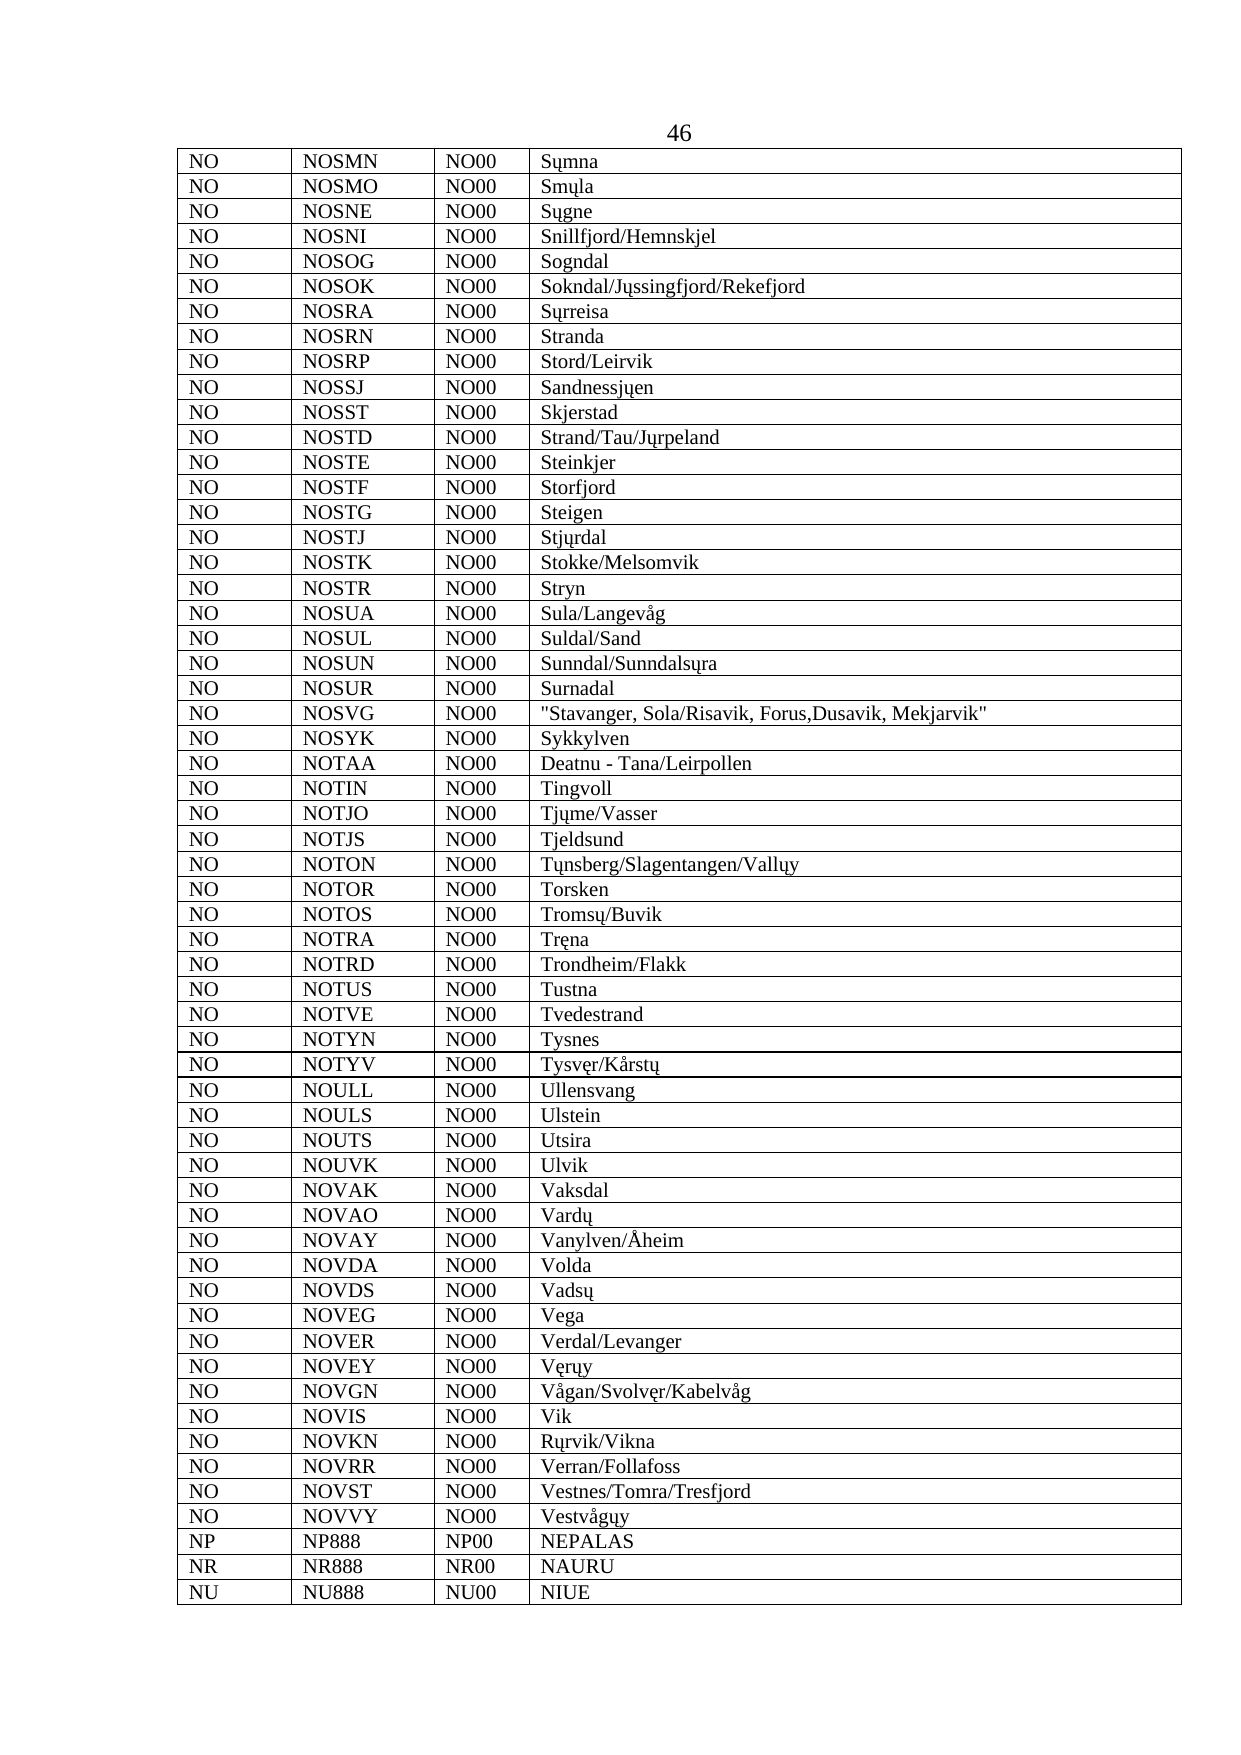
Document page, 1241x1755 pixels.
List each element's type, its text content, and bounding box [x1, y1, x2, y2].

table_cell NOTJS [292, 826, 434, 851]
table_cell NO [178, 500, 291, 524]
table_cell NO00 [435, 952, 529, 976]
table_cell Sųrreisa [530, 299, 1181, 323]
table_cell NO00 [435, 1454, 529, 1478]
table_cell NEPALAS [530, 1529, 1181, 1553]
table_cell NOSVG [292, 701, 434, 725]
table_cell Stjųrdal [530, 525, 1181, 549]
table_cell NO00 [435, 751, 529, 775]
table_cell NO [178, 350, 291, 373]
table_cell NO00 [435, 1278, 529, 1302]
table_cell NO [178, 1228, 291, 1252]
table_cell NO [178, 1078, 291, 1102]
table_cell "Stavanger, Sola/Risavik, Forus,Dusavik, Mekjarvik" [530, 701, 1181, 725]
table_cell NO00 [435, 1103, 529, 1127]
table_cell NO00 [435, 350, 529, 373]
table_cell NOSTJ [292, 525, 434, 549]
table_cell NO [178, 400, 291, 424]
table_cell NO [178, 1103, 291, 1127]
table_cell Vaksdal [530, 1178, 1181, 1202]
table_cell NOSMN [292, 149, 434, 173]
table_cell NO [178, 450, 291, 474]
table_cell Stokke/Melsomvik [530, 550, 1181, 574]
table_cell NO [178, 1178, 291, 1202]
table_cell NO00 [435, 701, 529, 725]
table_cell NOTRD [292, 952, 434, 976]
table_cell NP00 [435, 1529, 529, 1553]
table_cell NOSYK [292, 726, 434, 750]
table_cell NOVDA [292, 1253, 434, 1277]
table_cell NOVER [292, 1329, 434, 1353]
table_cell NO [178, 776, 291, 800]
table_cell NO [178, 826, 291, 851]
table_cell NO [178, 601, 291, 624]
table_cell NOVAY [292, 1228, 434, 1252]
table_cell NOVKN [292, 1429, 434, 1453]
table_cell NOSTG [292, 500, 434, 524]
table_cell Strand/Tau/Jųrpeland [530, 425, 1181, 449]
table_cell NO00 [435, 902, 529, 926]
table_cell NO [178, 927, 291, 951]
table_cell NO [178, 651, 291, 675]
table_cell NO [178, 425, 291, 449]
table_cell NO00 [435, 927, 529, 951]
table_cell Vågan/Svolvęr/Kabelvåg [530, 1379, 1181, 1403]
table_cell Suldal/Sand [530, 626, 1181, 650]
table_cell NU888 [292, 1580, 434, 1604]
table_cell NOSNE [292, 199, 434, 223]
table_cell NO [178, 751, 291, 775]
table_cell NOTOS [292, 902, 434, 926]
table_cell NO [178, 1278, 291, 1302]
table_cell NO00 [435, 1027, 529, 1051]
table_cell Deatnu - Tana/Leirpollen [530, 751, 1181, 775]
table_cell NO00 [435, 149, 529, 173]
table_cell Tustna [530, 977, 1181, 1001]
table_cell Tręna [530, 927, 1181, 951]
table_cell NO00 [435, 801, 529, 825]
table_cell NO00 [435, 299, 529, 323]
table_cell NO00 [435, 550, 529, 574]
table_cell Tysnes [530, 1027, 1181, 1051]
table_cell NO [178, 550, 291, 574]
table_cell NO [178, 149, 291, 173]
table_cell NOVGN [292, 1379, 434, 1403]
table_cell Verdal/Levanger [530, 1329, 1181, 1353]
table_cell NOTYN [292, 1027, 434, 1051]
table_cell NO00 [435, 525, 529, 549]
table_cell Ulvik [530, 1153, 1181, 1177]
table_cell NOSUR [292, 676, 434, 700]
table_cell Vestnes/Tomra/Tresfjord [530, 1479, 1181, 1503]
table_cell Vega [530, 1304, 1181, 1327]
table_cell NO [178, 1329, 291, 1353]
table_cell Vik [530, 1404, 1181, 1428]
table_cell Vęrųy [530, 1354, 1181, 1378]
table_cell NO00 [435, 1002, 529, 1026]
table_cell Sųmna [530, 149, 1181, 173]
table_cell NO00 [435, 977, 529, 1001]
table_cell Ullensvang [530, 1078, 1181, 1102]
table_cell Tjųme/Vasser [530, 801, 1181, 825]
table_cell NOSSJ [292, 375, 434, 399]
table_cell NOULL [292, 1078, 434, 1102]
table_cell NO00 [435, 1404, 529, 1428]
table_cell Sųgne [530, 199, 1181, 223]
table_cell NIUE [530, 1580, 1181, 1604]
table_cell Ulstein [530, 1103, 1181, 1127]
table_cell NOSTE [292, 450, 434, 474]
table_cell NO [178, 701, 291, 725]
table_cell NO [178, 977, 291, 1001]
table_cell NOSTK [292, 550, 434, 574]
table_cell NOSNI [292, 224, 434, 248]
table_cell Steigen [530, 500, 1181, 524]
table_cell NO [178, 1203, 291, 1227]
table_cell NOSTD [292, 425, 434, 449]
table_cell NOTOR [292, 877, 434, 901]
table_cell NO00 [435, 500, 529, 524]
table_cell NU00 [435, 1580, 529, 1604]
table_cell NO [178, 676, 291, 700]
table_cell NO00 [435, 1128, 529, 1152]
table_cell NOTVE [292, 1002, 434, 1026]
table_cell NO00 [435, 1354, 529, 1378]
table_cell NR888 [292, 1555, 434, 1578]
table_cell NOSUN [292, 651, 434, 675]
table_cell NO [178, 249, 291, 273]
table_cell NR [178, 1555, 291, 1578]
table_cell NO [178, 1253, 291, 1277]
table_cell NOTUS [292, 977, 434, 1001]
table_cell NO [178, 1429, 291, 1453]
table_cell NO [178, 1053, 291, 1076]
table_cell NO00 [435, 475, 529, 499]
table_cell Stord/Leirvik [530, 350, 1181, 373]
table_cell NO [178, 1404, 291, 1428]
table_cell NO00 [435, 1153, 529, 1177]
table_cell Rųrvik/Vikna [530, 1429, 1181, 1453]
table_cell NO00 [435, 1329, 529, 1353]
table_cell NO [178, 1002, 291, 1026]
table_cell Sokndal/Jųssingfjord/Rekefjord [530, 274, 1181, 298]
table_cell Tromsų/Buvik [530, 902, 1181, 926]
table_cell Stranda [530, 324, 1181, 348]
table_cell NOSTR [292, 575, 434, 599]
table_cell NO [178, 299, 291, 323]
table_cell Trondheim/Flakk [530, 952, 1181, 976]
table_cell NO00 [435, 1053, 529, 1076]
table_cell NO00 [435, 601, 529, 624]
table_cell Vanylven/Åheim [530, 1228, 1181, 1252]
table_cell NO [178, 375, 291, 399]
table_cell NO00 [435, 676, 529, 700]
table_cell NO00 [435, 826, 529, 851]
table_cell NOTYV [292, 1053, 434, 1076]
table_cell NO [178, 801, 291, 825]
table_cell Volda [530, 1253, 1181, 1277]
table_cell Torsken [530, 877, 1181, 901]
table_cell NOSUA [292, 601, 434, 624]
table_cell NOTIN [292, 776, 434, 800]
table_cell NO00 [435, 249, 529, 273]
table_cell Skjerstad [530, 400, 1181, 424]
table_cell NOSOG [292, 249, 434, 273]
table_cell Sunndal/Sunndalsųra [530, 651, 1181, 675]
table_cell NO00 [435, 274, 529, 298]
table_cell NO [178, 1304, 291, 1327]
table_cell NO00 [435, 375, 529, 399]
table_cell Sykkylven [530, 726, 1181, 750]
table_cell NO [178, 1128, 291, 1152]
table_cell NO00 [435, 852, 529, 876]
table_cell Sandnessjųen [530, 375, 1181, 399]
table_cell NO00 [435, 776, 529, 800]
table_cell NO [178, 199, 291, 223]
table_cell Tvedestrand [530, 1002, 1181, 1026]
table_cell NO00 [435, 450, 529, 474]
table_cell NO [178, 575, 291, 599]
table_cell NO00 [435, 324, 529, 348]
table_cell NOVEG [292, 1304, 434, 1327]
table_cell Stryn [530, 575, 1181, 599]
table_cell Sula/Langevåg [530, 601, 1181, 624]
table_cell NO [178, 525, 291, 549]
table_cell Sogndal [530, 249, 1181, 273]
table_cell NO [178, 1354, 291, 1378]
table_cell NOVRR [292, 1454, 434, 1478]
table_cell Verran/Follafoss [530, 1454, 1181, 1478]
table_cell NOVST [292, 1479, 434, 1503]
table_cell NO00 [435, 224, 529, 248]
table_cell NO [178, 902, 291, 926]
table_cell Utsira [530, 1128, 1181, 1152]
table_cell NO00 [435, 425, 529, 449]
table_cell Tysvęr/Kårstų [530, 1053, 1181, 1076]
table_cell NOVAK [292, 1178, 434, 1202]
table_cell NO [178, 1479, 291, 1503]
table_cell NOSRP [292, 350, 434, 373]
table_cell NO [178, 1504, 291, 1528]
table_cell Tųnsberg/Slagentangen/Vallųy [530, 852, 1181, 876]
table_cell NO [178, 274, 291, 298]
table_cell NOTRA [292, 927, 434, 951]
table_cell NO [178, 1454, 291, 1478]
table_cell NO [178, 852, 291, 876]
table_cell NO00 [435, 651, 529, 675]
table_cell NO00 [435, 1228, 529, 1252]
table_cell NO00 [435, 1429, 529, 1453]
table_cell NO00 [435, 626, 529, 650]
table_cell NO [178, 626, 291, 650]
table_cell NO00 [435, 1203, 529, 1227]
table_cell NO [178, 726, 291, 750]
table_cell NO [178, 1379, 291, 1403]
table_cell NO00 [435, 1178, 529, 1202]
table_cell NO [178, 877, 291, 901]
table_cell NP888 [292, 1529, 434, 1553]
table_cell NO [178, 475, 291, 499]
table_cell NO00 [435, 726, 529, 750]
table_cell NOSTF [292, 475, 434, 499]
table_cell NOULS [292, 1103, 434, 1127]
table_cell NO [178, 174, 291, 198]
table_cell Vardų [530, 1203, 1181, 1227]
table_cell NOSST [292, 400, 434, 424]
table_cell NOVIS [292, 1404, 434, 1428]
table_cell NOSMO [292, 174, 434, 198]
table_cell NO00 [435, 174, 529, 198]
table_cell NOVVY [292, 1504, 434, 1528]
table_cell NO [178, 324, 291, 348]
table_cell NOVEY [292, 1354, 434, 1378]
table_cell NOUTS [292, 1128, 434, 1152]
table_cell Vadsų [530, 1278, 1181, 1302]
table_cell NO00 [435, 1379, 529, 1403]
table_cell NO [178, 1027, 291, 1051]
table_cell Surnadal [530, 676, 1181, 700]
table_cell NO [178, 1153, 291, 1177]
table_cell Vestvågųy [530, 1504, 1181, 1528]
table_cell NR00 [435, 1555, 529, 1578]
table_cell NOTON [292, 852, 434, 876]
table_cell NO00 [435, 1504, 529, 1528]
table_cell NO00 [435, 1304, 529, 1327]
table_cell NAURU [530, 1555, 1181, 1578]
table_cell NOSRA [292, 299, 434, 323]
table_cell NOUVK [292, 1153, 434, 1177]
table_cell Smųla [530, 174, 1181, 198]
table_cell NOSOK [292, 274, 434, 298]
table_cell NOSRN [292, 324, 434, 348]
table_cell NO00 [435, 199, 529, 223]
table_cell NO [178, 952, 291, 976]
table_cell NP [178, 1529, 291, 1553]
table_cell NOVDS [292, 1278, 434, 1302]
table_cell Tingvoll [530, 776, 1181, 800]
table_cell Tjeldsund [530, 826, 1181, 851]
table_cell Storfjord [530, 475, 1181, 499]
table_cell NOTJO [292, 801, 434, 825]
table_cell Snillfjord/Hemnskjel [530, 224, 1181, 248]
table_cell NO00 [435, 877, 529, 901]
table_cell Steinkjer [530, 450, 1181, 474]
table_cell NOVAO [292, 1203, 434, 1227]
table_cell NO [178, 224, 291, 248]
table_cell NO00 [435, 400, 529, 424]
table_cell NO00 [435, 1078, 529, 1102]
table_cell NOTAA [292, 751, 434, 775]
table_cell NO00 [435, 1253, 529, 1277]
table_cell NO00 [435, 1479, 529, 1503]
table_cell NOSUL [292, 626, 434, 650]
table_cell NU [178, 1580, 291, 1604]
table_cell NO00 [435, 575, 529, 599]
